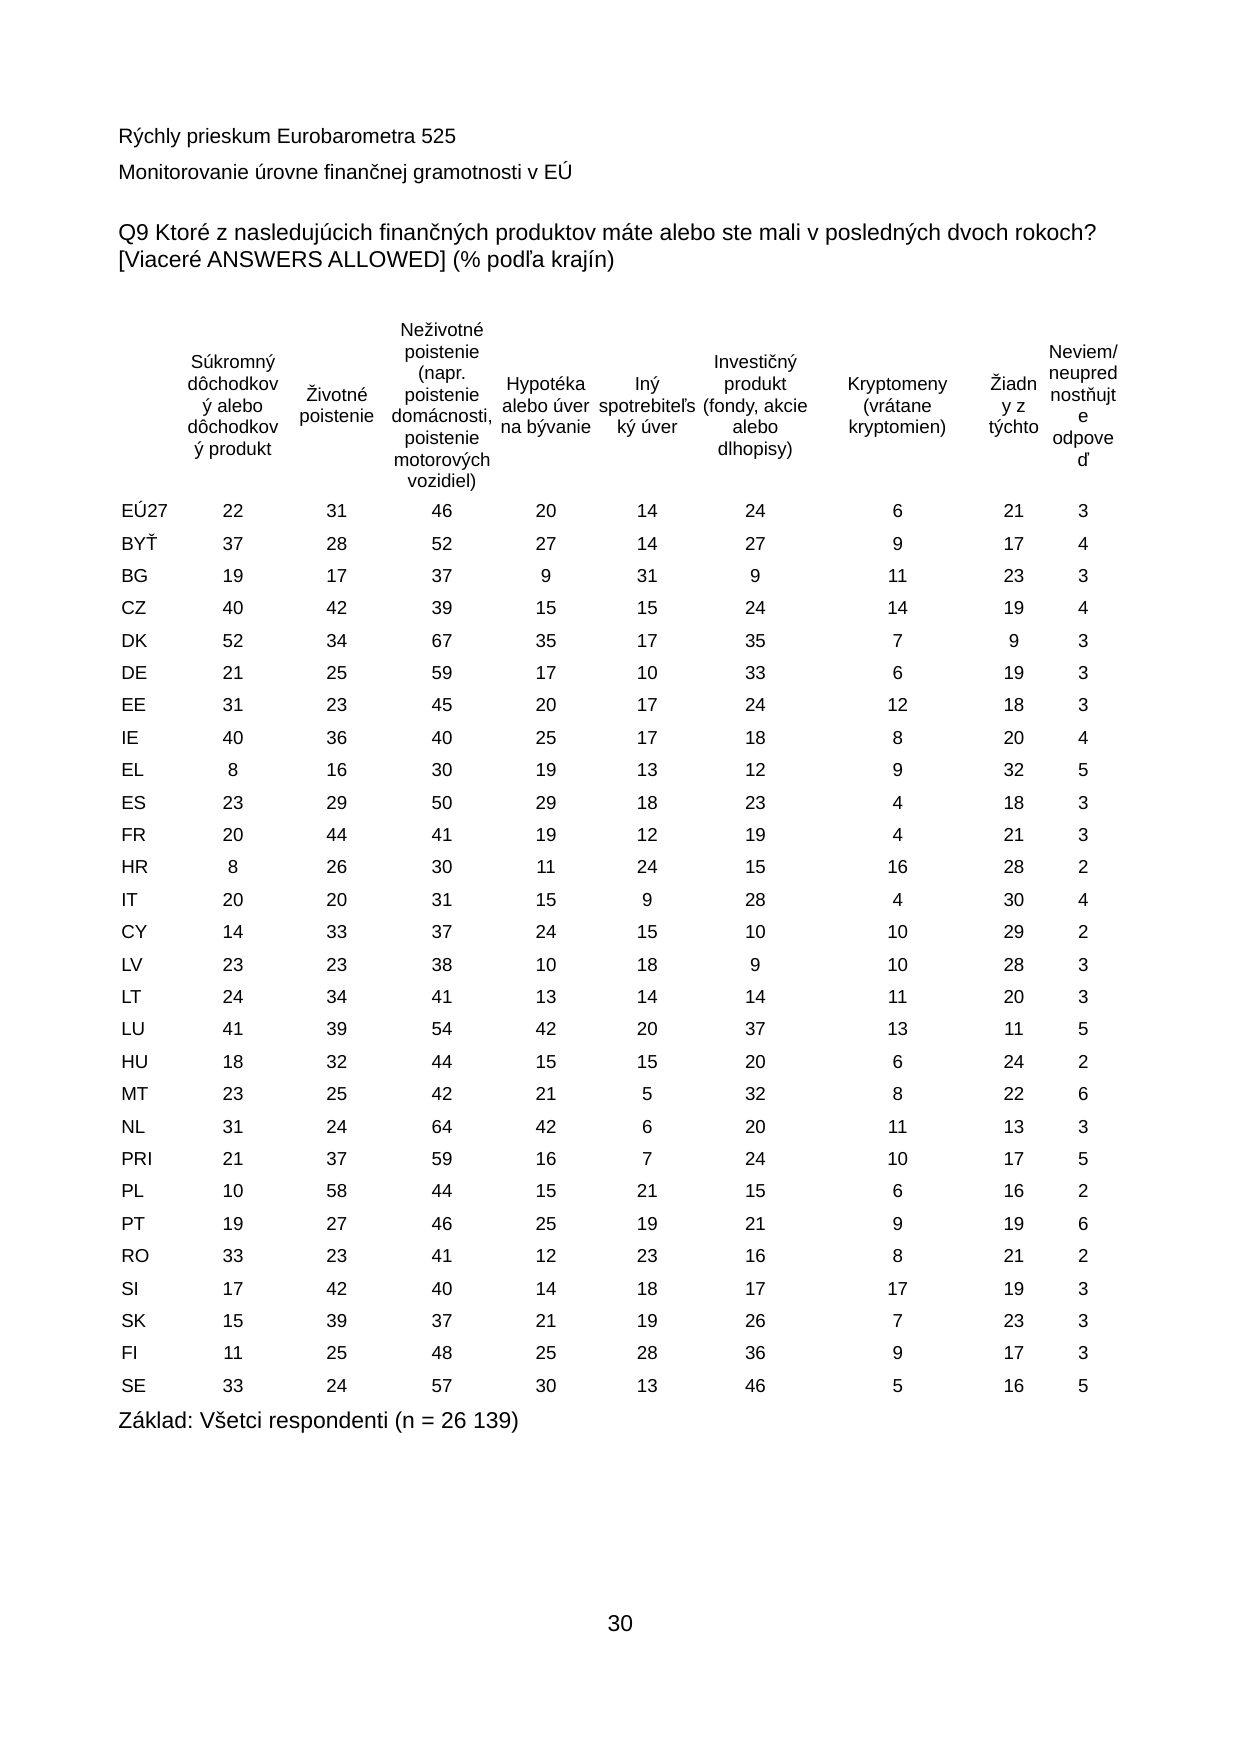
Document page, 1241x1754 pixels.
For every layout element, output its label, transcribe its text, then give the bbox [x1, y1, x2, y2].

table_cell 40 [180, 721, 286, 754]
table_cell 23 [286, 948, 388, 980]
table_cell 20 [983, 721, 1044, 754]
table_cell IE [118, 721, 180, 754]
table_cell 3 [1044, 1110, 1122, 1142]
table_cell 35 [496, 624, 595, 656]
table_cell 23 [180, 948, 286, 980]
table_cell 41 [388, 819, 496, 851]
table_cell 20 [496, 689, 595, 721]
table_cell 7 [595, 1143, 699, 1175]
table_cell 18 [983, 689, 1044, 721]
table_header Iný spotrebiteľský úver [595, 316, 699, 494]
table_cell 9 [983, 624, 1044, 656]
table_cell 9 [699, 559, 812, 592]
table_cell 16 [286, 754, 388, 786]
table_cell 52 [388, 527, 496, 559]
table_cell 25 [286, 1078, 388, 1110]
table_cell 19 [496, 754, 595, 786]
table_cell 30 [983, 883, 1044, 916]
table_cell 15 [699, 851, 812, 883]
table_cell 17 [983, 1337, 1044, 1369]
table_cell 15 [496, 1175, 595, 1207]
table_cell 24 [286, 1110, 388, 1142]
table_cell 10 [595, 656, 699, 689]
table_cell 17 [496, 656, 595, 689]
table_cell 13 [595, 754, 699, 786]
table_cell 4 [812, 786, 983, 818]
table_cell 21 [983, 1240, 1044, 1272]
table_cell PT [118, 1207, 180, 1239]
table_cell 30 [388, 754, 496, 786]
table_cell 41 [180, 1013, 286, 1045]
table_cell 3 [1044, 656, 1122, 689]
table_cell 35 [699, 624, 812, 656]
table_cell 10 [812, 1143, 983, 1175]
table_cell 18 [699, 721, 812, 754]
table_cell DE [118, 656, 180, 689]
table_cell 21 [180, 656, 286, 689]
table_cell SE [118, 1369, 180, 1402]
table_cell 2 [1044, 1175, 1122, 1207]
table_cell 6 [812, 656, 983, 689]
table_cell 3 [1044, 1304, 1122, 1337]
table_cell 21 [983, 819, 1044, 851]
table_cell 20 [699, 1110, 812, 1142]
table_cell 46 [388, 495, 496, 527]
table_cell 24 [595, 851, 699, 883]
table_cell 22 [180, 495, 286, 527]
table_cell 31 [286, 495, 388, 527]
table_cell IT [118, 883, 180, 916]
table_cell 19 [699, 819, 812, 851]
table_cell 18 [595, 786, 699, 818]
table_cell 41 [388, 980, 496, 1013]
table_cell 37 [180, 527, 286, 559]
table_cell 15 [595, 916, 699, 948]
table_cell 5 [595, 1078, 699, 1110]
table_cell 13 [812, 1013, 983, 1045]
table_cell 34 [286, 980, 388, 1013]
table_cell 11 [983, 1013, 1044, 1045]
table_cell 4 [1044, 883, 1122, 916]
table_cell EL [118, 754, 180, 786]
table_cell 4 [1044, 527, 1122, 559]
table_cell 17 [595, 624, 699, 656]
table_cell 8 [180, 851, 286, 883]
table_cell 54 [388, 1013, 496, 1045]
table_cell 17 [699, 1272, 812, 1304]
table_cell 10 [812, 916, 983, 948]
table_cell 32 [699, 1078, 812, 1110]
table_header Súkromný dôchodkový alebo dôchodkový produkt [180, 316, 286, 494]
table_cell 19 [180, 559, 286, 592]
table_cell 16 [983, 1175, 1044, 1207]
table_cell RO [118, 1240, 180, 1272]
table_cell 20 [286, 883, 388, 916]
table_cell 29 [286, 786, 388, 818]
table_cell 58 [286, 1175, 388, 1207]
table_cell 18 [595, 1272, 699, 1304]
table_cell 48 [388, 1337, 496, 1369]
table_cell 3 [1044, 819, 1122, 851]
table_header Hypotéka alebo úver na bývanie [496, 316, 595, 494]
table_cell 4 [1044, 721, 1122, 754]
table_cell 2 [1044, 916, 1122, 948]
table_cell 27 [286, 1207, 388, 1239]
table_cell 25 [496, 1337, 595, 1369]
table_cell 15 [180, 1304, 286, 1337]
table_cell 8 [812, 721, 983, 754]
text Q9 Ktoré z nasledujúcich finančných produktov máte alebo ste mali v posledných dvoch rokoch? [Viaceré ANSWERS ALLOWED] (% podľa krajín) [118, 219, 1122, 272]
table_header Životné poistenie [286, 316, 388, 494]
table_cell 37 [388, 559, 496, 592]
table_cell 21 [496, 1078, 595, 1110]
table_cell 8 [812, 1240, 983, 1272]
table_cell 6 [812, 1045, 983, 1078]
table_cell 23 [286, 689, 388, 721]
table_cell 12 [595, 819, 699, 851]
table_cell 50 [388, 786, 496, 818]
table_cell 5 [1044, 1013, 1122, 1045]
table_cell 18 [983, 786, 1044, 818]
table_cell 41 [388, 1240, 496, 1272]
table_cell 23 [180, 1078, 286, 1110]
table_cell 17 [983, 527, 1044, 559]
table_cell 59 [388, 1143, 496, 1175]
table_cell 14 [699, 980, 812, 1013]
table_header Neviem/neuprednostňujte odpoveď [1044, 316, 1122, 494]
table_cell 4 [1044, 592, 1122, 624]
table_cell 24 [496, 916, 595, 948]
table_cell FI [118, 1337, 180, 1369]
table_cell 42 [286, 1272, 388, 1304]
table_header Neživotné poistenie (napr. poistenie domácnosti, poistenie motorových vozidiel) [388, 316, 496, 494]
table_cell 20 [595, 1013, 699, 1045]
table_cell 17 [983, 1143, 1044, 1175]
table_cell 42 [286, 592, 388, 624]
table_cell 4 [812, 883, 983, 916]
table_cell 8 [812, 1078, 983, 1110]
table_cell PRI [118, 1143, 180, 1175]
table_cell 37 [388, 916, 496, 948]
table_cell 3 [1044, 559, 1122, 592]
table_cell 44 [388, 1045, 496, 1078]
table_cell 30 [388, 851, 496, 883]
table_cell 45 [388, 689, 496, 721]
table_cell 24 [983, 1045, 1044, 1078]
table_cell 6 [812, 1175, 983, 1207]
table_cell 31 [180, 1110, 286, 1142]
table_cell 6 [1044, 1078, 1122, 1110]
table_cell 6 [812, 495, 983, 527]
table_cell 21 [699, 1207, 812, 1239]
table_cell 20 [180, 819, 286, 851]
table_cell 42 [496, 1110, 595, 1142]
table_cell 9 [812, 1207, 983, 1239]
table_cell 42 [388, 1078, 496, 1110]
table_cell 19 [983, 656, 1044, 689]
table_cell 31 [388, 883, 496, 916]
table_cell 9 [699, 948, 812, 980]
table_cell 39 [286, 1304, 388, 1337]
table_cell LT [118, 980, 180, 1013]
table_cell EÚ27 [118, 495, 180, 527]
table_cell 17 [595, 689, 699, 721]
table_cell 28 [983, 851, 1044, 883]
table_cell 7 [812, 1304, 983, 1337]
table_cell 19 [180, 1207, 286, 1239]
table_cell 17 [286, 559, 388, 592]
table_cell 21 [983, 495, 1044, 527]
table_cell 4 [812, 819, 983, 851]
table_cell ES [118, 786, 180, 818]
table_header Kryptomeny (vrátane kryptomien) [812, 316, 983, 494]
table_cell 24 [180, 980, 286, 1013]
table_cell 5 [812, 1369, 983, 1402]
table_cell 19 [983, 1207, 1044, 1239]
table_cell EE [118, 689, 180, 721]
table_cell PL [118, 1175, 180, 1207]
table_cell 15 [496, 1045, 595, 1078]
table_cell 28 [595, 1337, 699, 1369]
table_cell 2 [1044, 1045, 1122, 1078]
table_cell 14 [595, 527, 699, 559]
table_cell FR [118, 819, 180, 851]
table_cell 44 [388, 1175, 496, 1207]
table_cell 5 [1044, 754, 1122, 786]
table_cell 14 [496, 1272, 595, 1304]
table_cell MT [118, 1078, 180, 1110]
table_cell 26 [699, 1304, 812, 1337]
table_cell 39 [286, 1013, 388, 1045]
table_cell 10 [180, 1175, 286, 1207]
table_cell 22 [983, 1078, 1044, 1110]
table_cell 31 [595, 559, 699, 592]
table_cell 29 [983, 916, 1044, 948]
table_cell 23 [595, 1240, 699, 1272]
table_cell BG [118, 559, 180, 592]
table_cell 21 [180, 1143, 286, 1175]
table_cell 57 [388, 1369, 496, 1402]
table_cell 27 [699, 527, 812, 559]
table_cell 12 [699, 754, 812, 786]
table_cell 29 [496, 786, 595, 818]
table_cell 16 [812, 851, 983, 883]
table_cell 33 [180, 1369, 286, 1402]
table_cell 9 [812, 754, 983, 786]
table_cell 30 [496, 1369, 595, 1402]
table_cell 44 [286, 819, 388, 851]
table_cell 21 [496, 1304, 595, 1337]
table_cell 17 [180, 1272, 286, 1304]
table_cell 19 [983, 592, 1044, 624]
table_cell 32 [983, 754, 1044, 786]
table_cell 15 [699, 1175, 812, 1207]
table_cell 19 [595, 1304, 699, 1337]
table_cell 2 [1044, 1240, 1122, 1272]
table_cell 14 [595, 495, 699, 527]
table_cell 5 [1044, 1369, 1122, 1402]
table_cell HU [118, 1045, 180, 1078]
table_cell 27 [496, 527, 595, 559]
table_cell CZ [118, 592, 180, 624]
table_cell LV [118, 948, 180, 980]
table_cell 3 [1044, 786, 1122, 818]
table_cell 12 [496, 1240, 595, 1272]
table_cell 25 [496, 721, 595, 754]
table_cell 31 [180, 689, 286, 721]
table_cell 15 [595, 1045, 699, 1078]
table_cell 16 [496, 1143, 595, 1175]
table_cell 23 [180, 786, 286, 818]
table_cell 52 [180, 624, 286, 656]
table_cell DK [118, 624, 180, 656]
table_cell 16 [699, 1240, 812, 1272]
table_cell 28 [983, 948, 1044, 980]
table_cell 38 [388, 948, 496, 980]
table_cell 7 [812, 624, 983, 656]
table_cell SK [118, 1304, 180, 1337]
table_cell 18 [595, 948, 699, 980]
table_cell 18 [180, 1045, 286, 1078]
table_cell 19 [983, 1272, 1044, 1304]
table_cell 23 [699, 786, 812, 818]
table_cell CY [118, 916, 180, 948]
table_cell BYŤ [118, 527, 180, 559]
table_cell HR [118, 851, 180, 883]
table_cell 24 [699, 495, 812, 527]
table_cell 24 [699, 1143, 812, 1175]
table_cell 36 [286, 721, 388, 754]
table_cell 37 [286, 1143, 388, 1175]
table_cell 11 [812, 980, 983, 1013]
table_cell 11 [812, 559, 983, 592]
table_cell 11 [812, 1110, 983, 1142]
table_cell 20 [699, 1045, 812, 1078]
table_cell 9 [496, 559, 595, 592]
table_cell 20 [180, 883, 286, 916]
table_cell 19 [496, 819, 595, 851]
table_header Žiadny z týchto [983, 316, 1044, 494]
table_cell 12 [812, 689, 983, 721]
table_cell 10 [699, 916, 812, 948]
table_cell 37 [388, 1304, 496, 1337]
table_cell 23 [286, 1240, 388, 1272]
table_cell 67 [388, 624, 496, 656]
table_cell 3 [1044, 1337, 1122, 1369]
table_cell 59 [388, 656, 496, 689]
table_cell 15 [595, 592, 699, 624]
table_cell 24 [699, 592, 812, 624]
table_cell 3 [1044, 948, 1122, 980]
table_cell NL [118, 1110, 180, 1142]
table_cell 3 [1044, 1272, 1122, 1304]
table_header Investičný produkt (fondy, akcie alebo dlhopisy) [699, 316, 812, 494]
table_cell 34 [286, 624, 388, 656]
table_cell 10 [496, 948, 595, 980]
table_cell 28 [286, 527, 388, 559]
table_cell 17 [812, 1272, 983, 1304]
table_cell 42 [496, 1013, 595, 1045]
table_cell SI [118, 1272, 180, 1304]
table_cell 46 [388, 1207, 496, 1239]
table_cell 40 [388, 721, 496, 754]
table_cell 3 [1044, 980, 1122, 1013]
table_cell 14 [812, 592, 983, 624]
table_cell 33 [180, 1240, 286, 1272]
table_cell 33 [699, 656, 812, 689]
table_cell 40 [388, 1272, 496, 1304]
table_cell 36 [699, 1337, 812, 1369]
table_cell 11 [180, 1337, 286, 1369]
table_cell 11 [496, 851, 595, 883]
table_cell 15 [496, 883, 595, 916]
table_cell 6 [1044, 1207, 1122, 1239]
table_cell 37 [699, 1013, 812, 1045]
table_cell 9 [812, 1337, 983, 1369]
table_cell 15 [496, 592, 595, 624]
table_cell 25 [286, 1337, 388, 1369]
table_cell 33 [286, 916, 388, 948]
table_cell LU [118, 1013, 180, 1045]
table_cell 40 [180, 592, 286, 624]
table_cell 13 [595, 1369, 699, 1402]
table_cell 19 [595, 1207, 699, 1239]
table_cell 46 [699, 1369, 812, 1402]
table_cell 3 [1044, 495, 1122, 527]
table_cell 9 [595, 883, 699, 916]
table_cell 9 [812, 527, 983, 559]
table_cell 16 [983, 1369, 1044, 1402]
table_cell 24 [286, 1369, 388, 1402]
table_cell 23 [983, 1304, 1044, 1337]
table_cell 20 [496, 495, 595, 527]
table_cell 24 [699, 689, 812, 721]
table_cell 39 [388, 592, 496, 624]
table_header [118, 316, 180, 494]
table_cell 13 [983, 1110, 1044, 1142]
table_cell 10 [812, 948, 983, 980]
table_cell 17 [595, 721, 699, 754]
table_cell 6 [595, 1110, 699, 1142]
table_cell 3 [1044, 624, 1122, 656]
table_cell 5 [1044, 1143, 1122, 1175]
table_cell 14 [595, 980, 699, 1013]
table_cell 23 [983, 559, 1044, 592]
table_cell 64 [388, 1110, 496, 1142]
text Základ: Všetci respondenti (n = 26 139) [118, 1407, 1122, 1434]
table_cell 14 [180, 916, 286, 948]
table_cell 20 [983, 980, 1044, 1013]
table_cell 21 [595, 1175, 699, 1207]
table_cell 25 [286, 656, 388, 689]
table_cell 13 [496, 980, 595, 1013]
table_cell 26 [286, 851, 388, 883]
table_cell 32 [286, 1045, 388, 1078]
table_cell 28 [699, 883, 812, 916]
table_cell 2 [1044, 851, 1122, 883]
table_cell 8 [180, 754, 286, 786]
table_cell 3 [1044, 689, 1122, 721]
table_cell 25 [496, 1207, 595, 1239]
